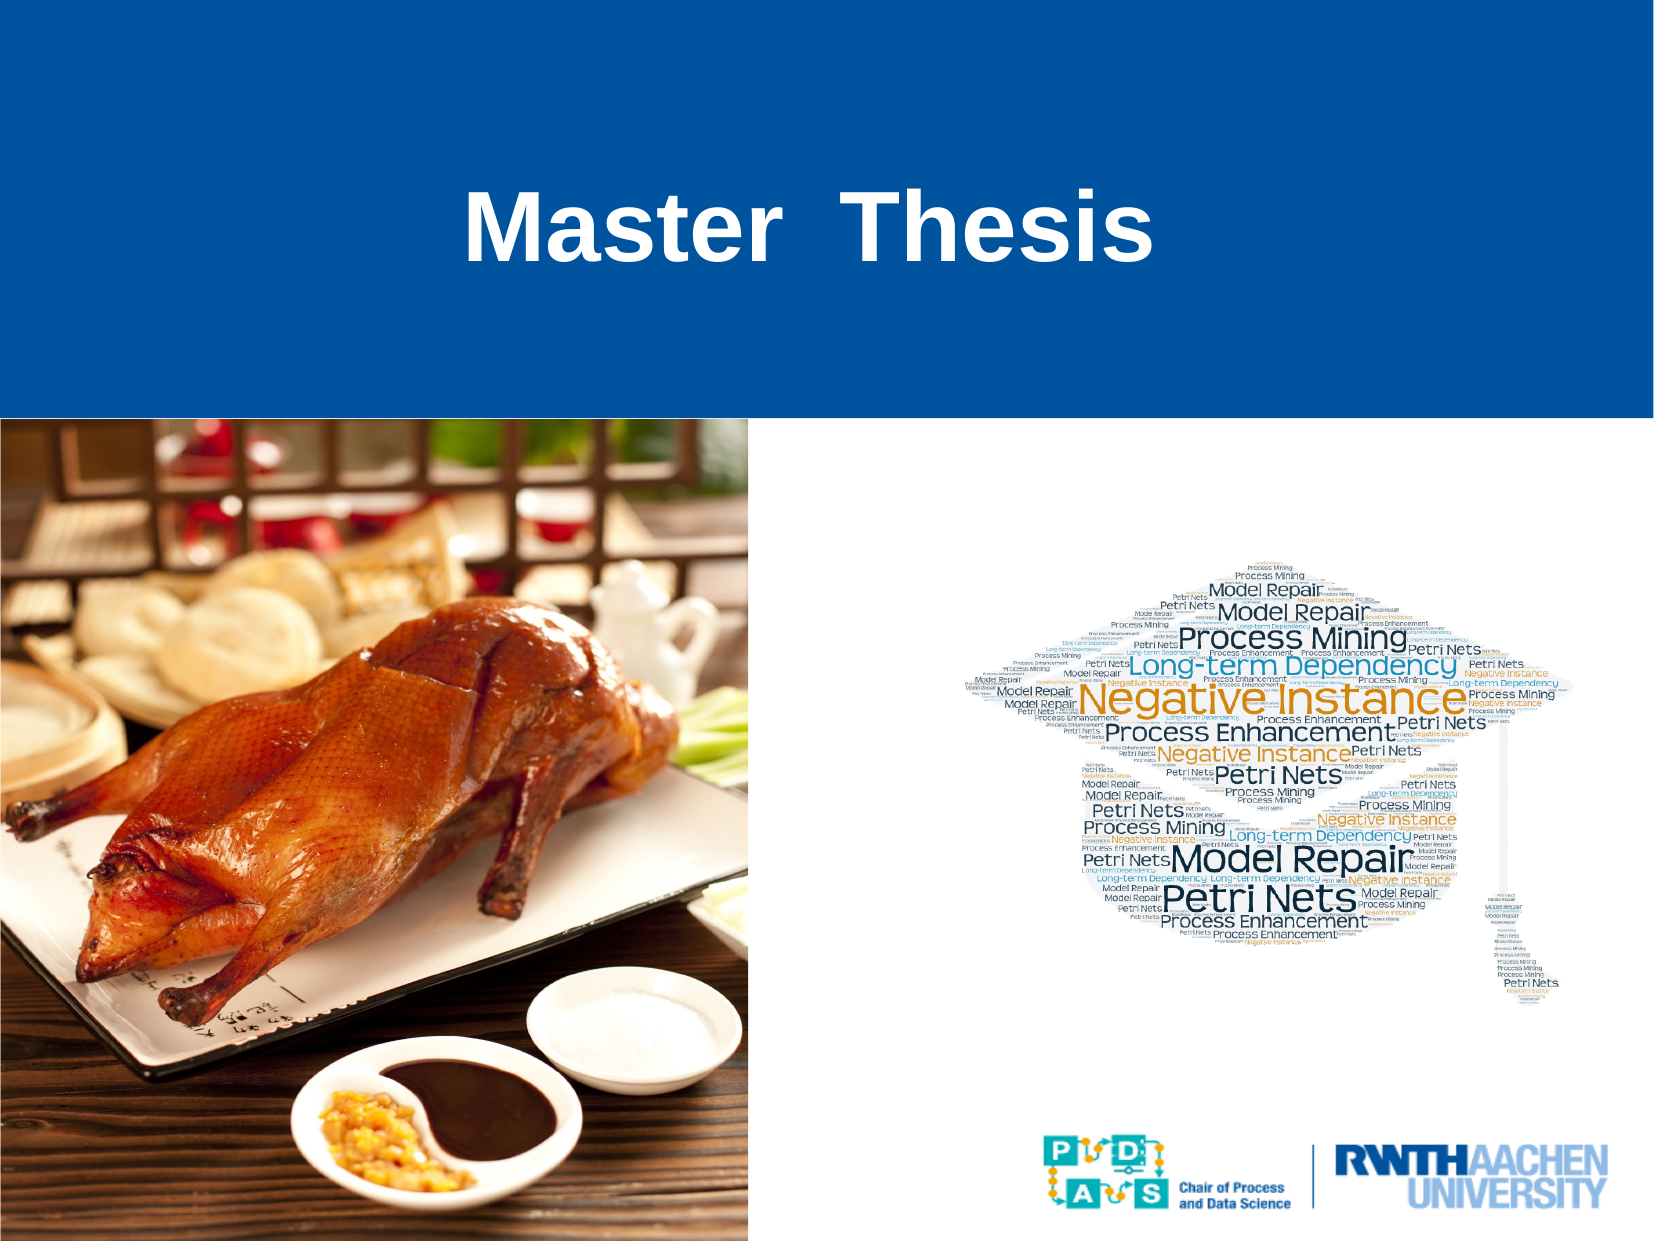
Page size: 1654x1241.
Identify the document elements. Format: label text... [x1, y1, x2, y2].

picture [0, 419, 749, 1241]
picture [945, 543, 1591, 1019]
title Master Thesis [120, 20, 1546, 400]
picture [1005, 1090, 1647, 1241]
